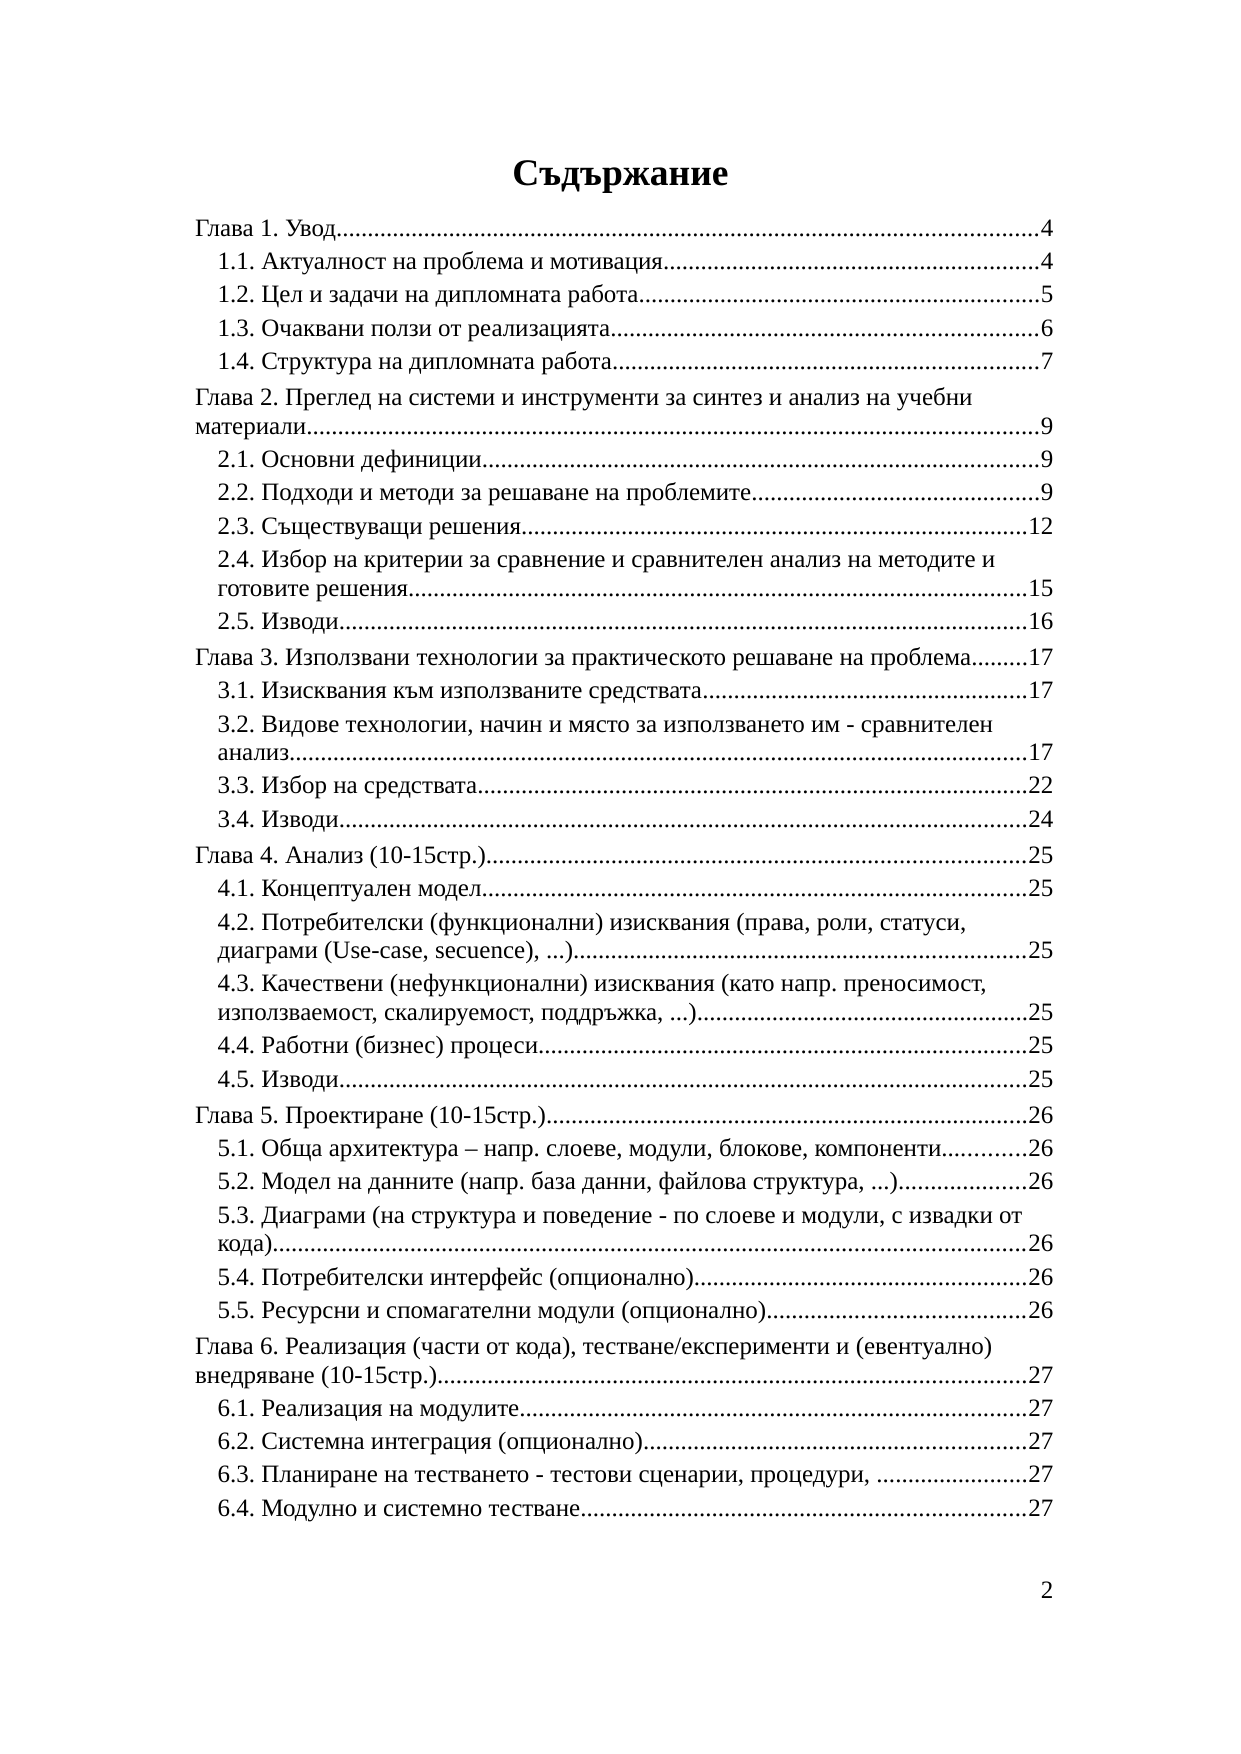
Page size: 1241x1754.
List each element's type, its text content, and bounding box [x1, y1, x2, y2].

text 4.1. Концептуален модел 25 [217, 873, 1053, 902]
text Глава 2. Преглед на системи и инструменти за синтез и анализ на учебни материали 9 [195, 382, 1053, 440]
text 4.2. Потребителски (функционални) изисквания (права, роли, статуси, диаграми (Use-case, secuence), ...) 25 [217, 907, 1053, 964]
text 6.3. Планиране на тестването - тестови сценарии, процедури, ... 27 [217, 1459, 1053, 1488]
text 6.1. Реализация на модулите 27 [217, 1393, 1053, 1422]
text 3.2. Видове технологии, начин и място за използването им - сравнителен анализ 17 [217, 709, 1053, 766]
text 4.5. Изводи 25 [217, 1064, 1053, 1092]
text Глава 3. Използвани технологии за практическото решаване на проблема 17 [195, 642, 1053, 671]
text Глава 5. Проектиране (10-15стр.) 26 [195, 1100, 1053, 1129]
text 2.3. Съществуващи решения 12 [217, 511, 1053, 539]
text 5.1. Обща архитектура – напр. слоеве, модули, блокове, компоненти... 26 [217, 1133, 1053, 1162]
text Глава 1. Увод 4 [195, 213, 1053, 242]
text 5.3. Диаграми (на структура и поведение - по слоеве и модули, с извадки от кода) 26 [217, 1200, 1053, 1257]
text 2.5. Изводи 16 [217, 606, 1053, 635]
text 6.2. Системна интеграция (опционално) 27 [217, 1426, 1053, 1455]
text 5.2. Модел на данните (напр. база данни, файлова структура, ...) 26 [217, 1166, 1053, 1195]
text 2.4. Избор на критерии за сравнение и сравнителен анализ на методите и готовите решения 15 [217, 544, 1053, 601]
text 3.4. Изводи 24 [217, 804, 1053, 833]
text 3.3. Избор на средствата 22 [217, 771, 1053, 799]
text 6.4. Модулно и системно тестване 27 [217, 1493, 1053, 1522]
text 5.4. Потребителски интерфейс (опционално) 26 [217, 1262, 1053, 1290]
text 1.1. Актуалност на проблема и мотивация 4 [217, 246, 1053, 275]
text 5.5. Ресурсни и спомагателни модули (опционално) 26 [217, 1295, 1053, 1324]
text 2.1. Основни дефиниции 9 [217, 444, 1053, 473]
subtitle Съдържание [187, 150, 1053, 193]
text 2.2. Подходи и методи за решаване на проблемите 9 [217, 477, 1053, 506]
text 4.3. Качествени (нефункционални) изисквания (като напр. преносимост, използваемост, скалируемост, поддръжка, ...) 25 [217, 968, 1053, 1026]
text 1.3. Очаквани ползи от реализацията 6 [217, 313, 1053, 342]
text 3.1. Изисквания към използваните средствата 17 [217, 675, 1053, 704]
text Глава 4. Анализ (10-15стр.) 25 [195, 840, 1053, 869]
text Глава 6. Реализация (части от кода), тестване/експерименти и (евентуално) внедряване (10-15стр.) 27 [195, 1331, 1053, 1389]
text 1.4. Структура на дипломната работа 7 [217, 346, 1053, 375]
text 4.4. Работни (бизнес) процеси 25 [217, 1031, 1053, 1059]
text 1.2. Цел и задачи на дипломната работа 5 [217, 279, 1053, 308]
